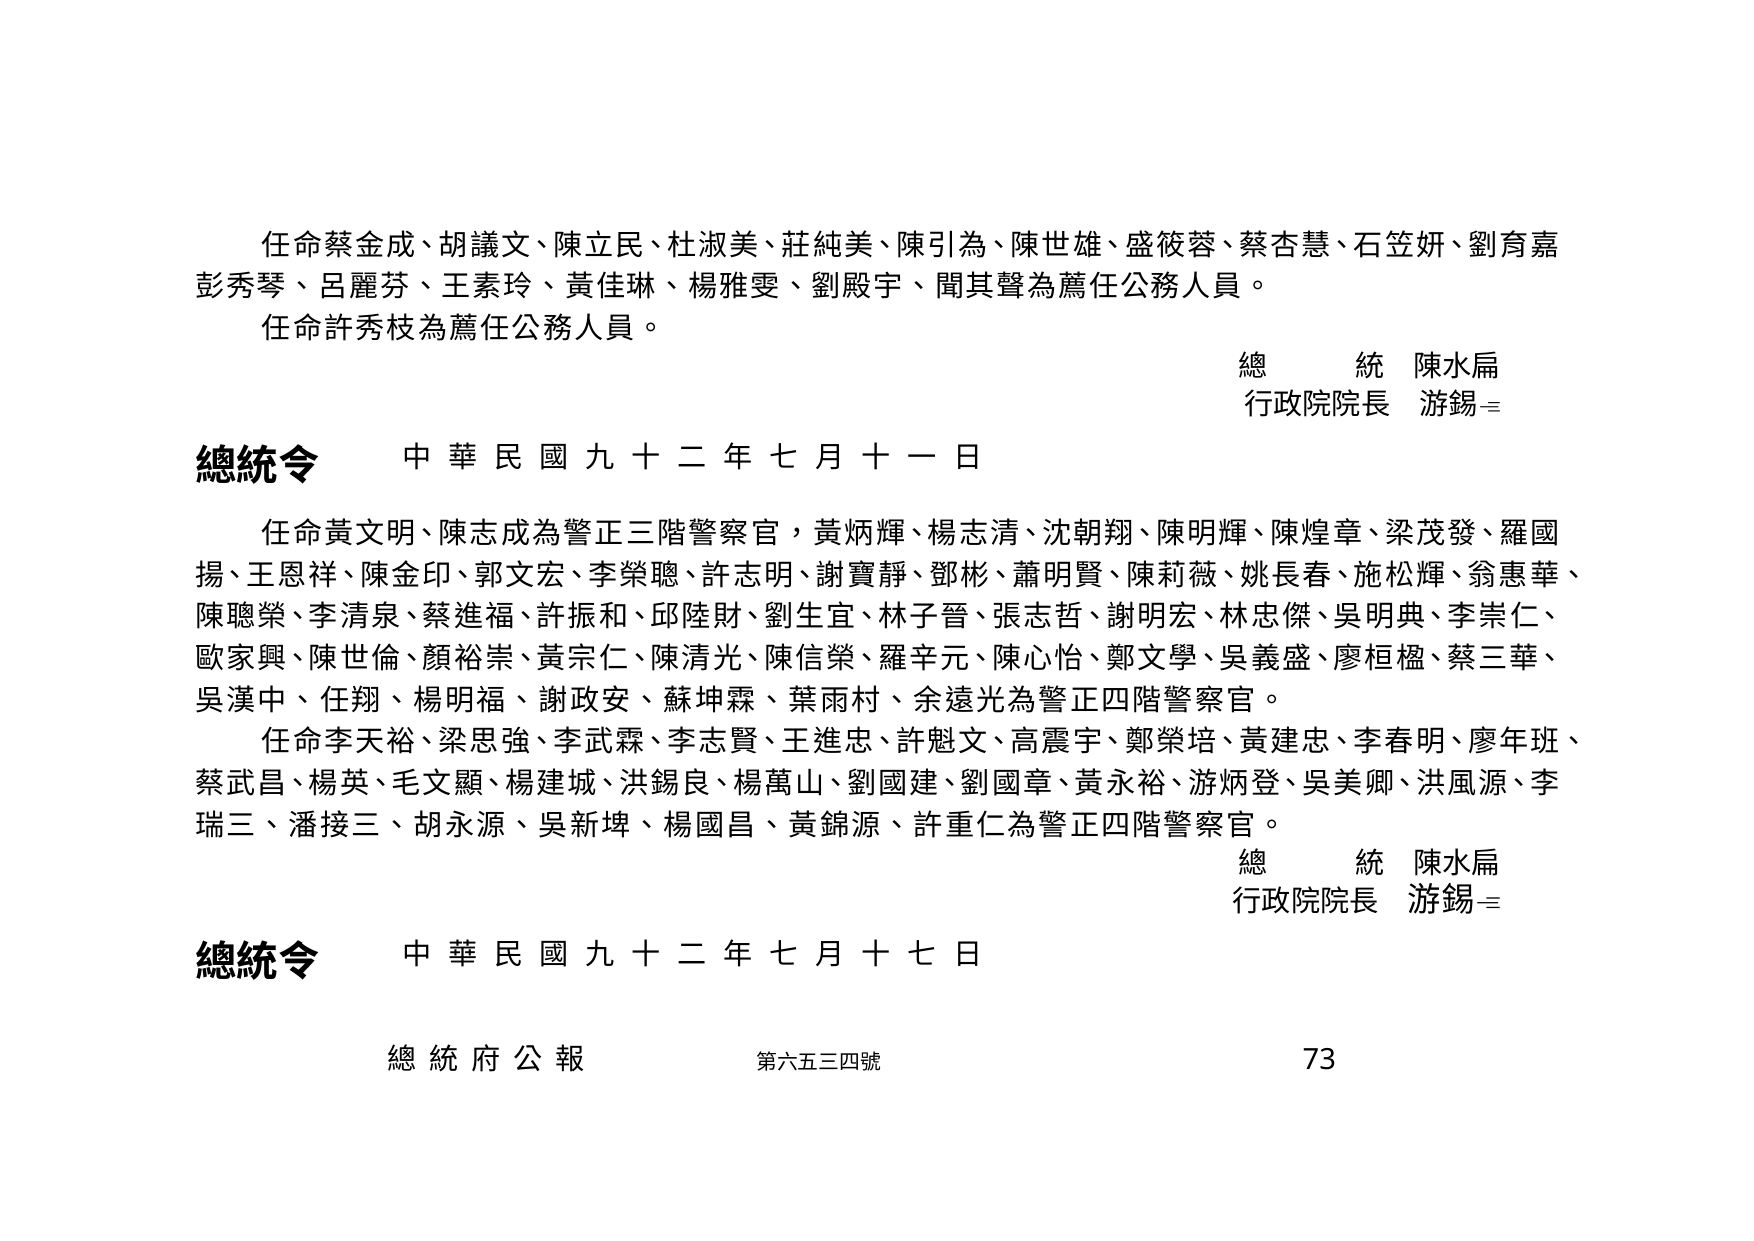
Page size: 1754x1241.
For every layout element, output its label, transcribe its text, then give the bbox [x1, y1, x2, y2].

text 行政院院長 游錫 [195, 384, 1501, 422]
text 任命許秀枝為薦任公務人員。 [195, 305, 1559, 347]
text 總 統 陳水扁 [195, 347, 1501, 384]
text 任命蔡金成、胡議文、陳立民、杜淑美、莊純美、陳引為、陳世雄、盛筱蓉、蔡杏慧、石笠妍、劉育嘉、彭秀琴、呂麗芬、王素玲、黃佳琳、楊雅雯、劉殿宇、聞其聲為薦任公務人員。 [195, 222, 1559, 305]
text 行政院院長 游錫 [195, 881, 1501, 918]
text 總 統 陳水扁 [195, 843, 1501, 881]
text 任命黃文明、陳志成為警正三階警察官，黃炳輝、楊志清、沈朝翔、陳明輝、陳煌章、梁茂發、羅國揚、王恩祥、陳金印、郭文宏、李榮聰、許志明、謝寶靜、鄧彬、蕭明賢、陳莉薇、姚長春、施松輝、翁惠華、陳聰榮、李清泉、蔡進福、許振和、邱陸財、劉生宜、林子晉、張志哲、謝明宏、林忠傑、吳明典、李崇仁、歐家興、陳世倫、顏裕崇、黃宗仁、陳清光、陳信榮、羅辛元、陳心怡、鄭文學、吳義盛、廖桓楹、蔡三華、吳漢中、任翔、楊明福、謝政安、蘇坤霖、葉雨村、余遠光為警正四階警察官。 [195, 510, 1559, 718]
table_header 總統令 [192, 422, 399, 510]
table_header 中華民國九十二年七月十七日 [399, 919, 986, 1007]
text 任命李天裕、梁思強、李武霖、李志賢、王進忠、許魁文、高震宇、鄭榮培、黃建忠、李春明、廖年班、蔡武昌、楊英、毛文顯、楊建城、洪錫良、楊萬山、劉國建、劉國章、黃永裕、游炳登、吳美卿、洪風源、李瑞三、潘接三、胡永源、吳新埤、楊國昌、黃錦源、許重仁為警正四階警察官。 [195, 718, 1559, 843]
table_header 中華民國九十二年七月十一日 [399, 422, 986, 510]
table_header 總統令 [192, 919, 399, 1007]
